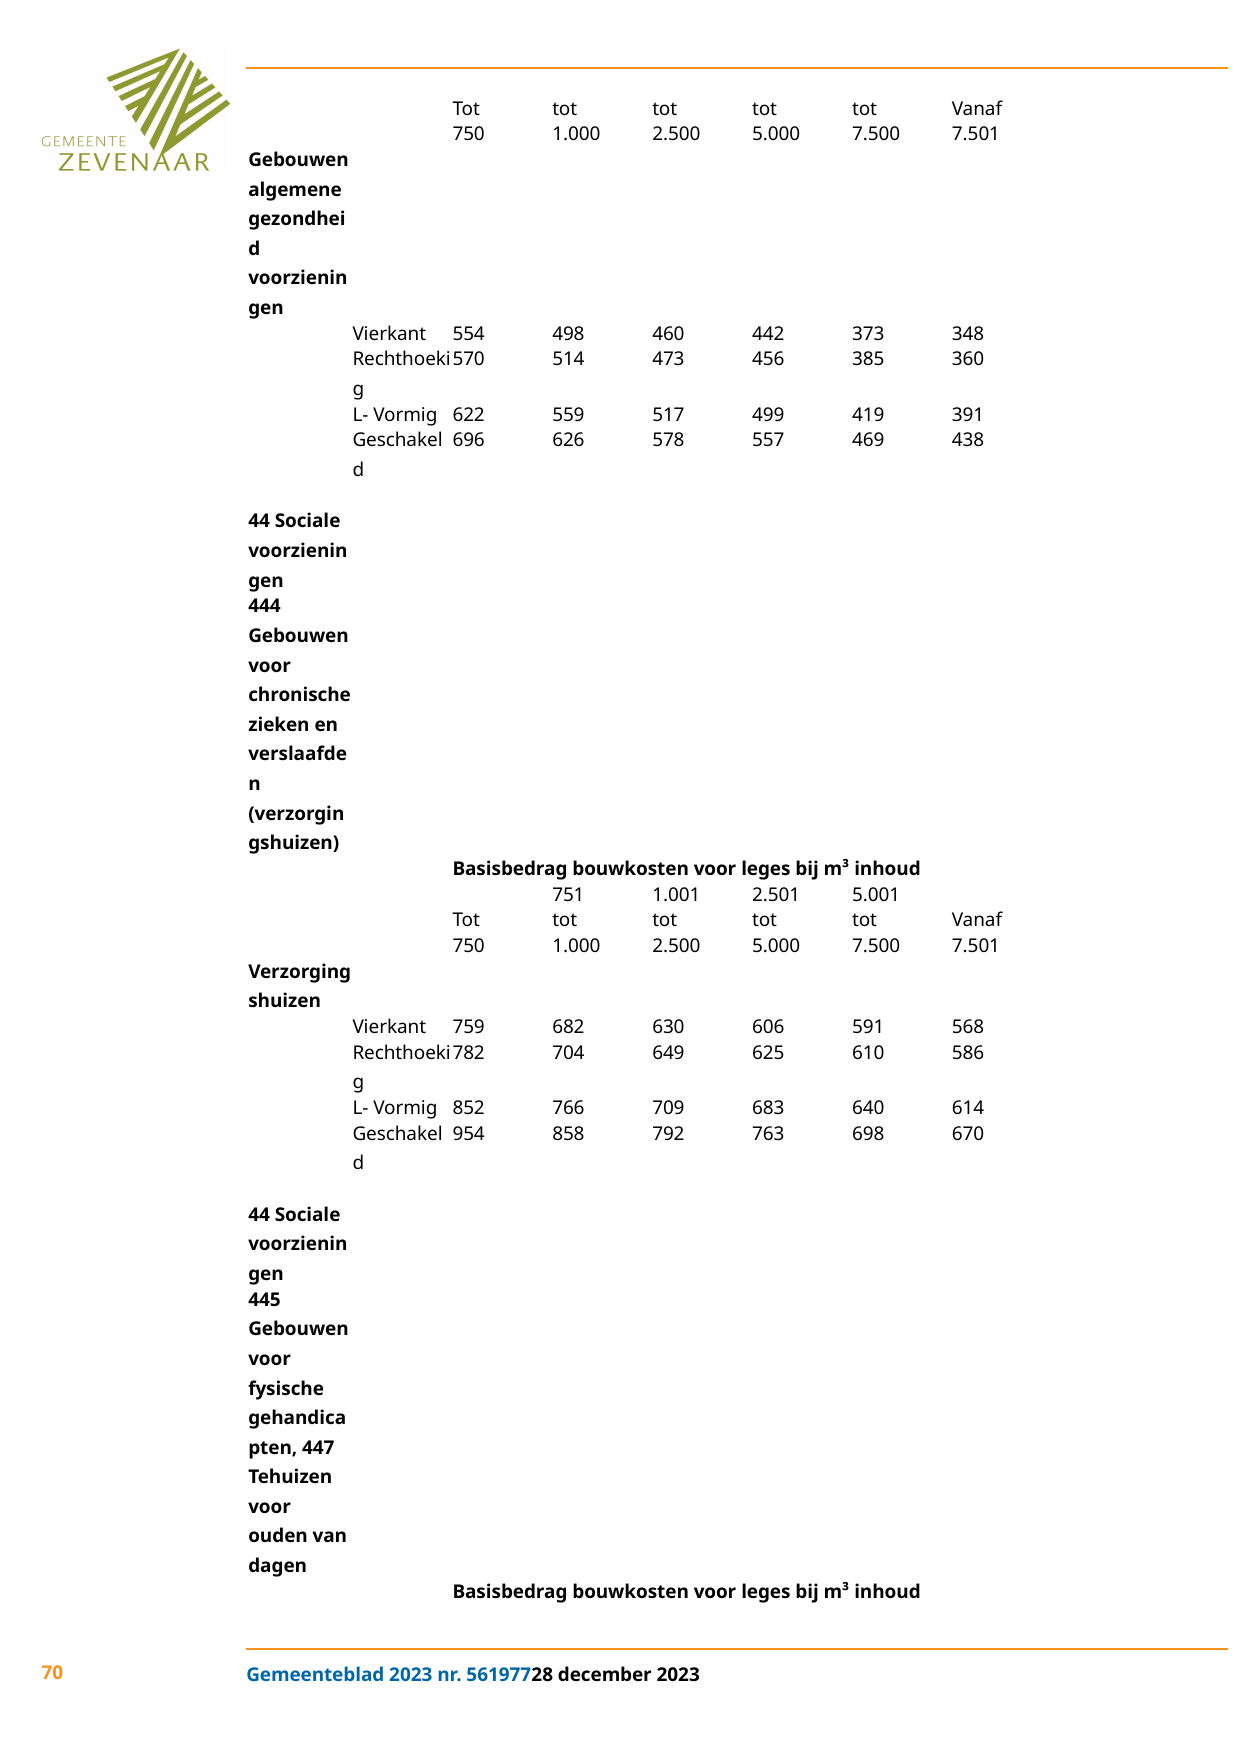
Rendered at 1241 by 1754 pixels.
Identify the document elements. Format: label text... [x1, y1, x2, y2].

table_cell 858 [552, 1120, 652, 1175]
table_cell [352, 593, 452, 855]
table_cell [248, 855, 352, 881]
table_cell [652, 508, 752, 593]
table_cell [552, 1201, 652, 1286]
table_cell [752, 1201, 852, 1286]
table_cell 442 [752, 320, 852, 346]
table_cell [248, 881, 352, 906]
table_cell [552, 1175, 652, 1201]
table_cell Geschakeld [352, 427, 452, 482]
table_cell 5.000 [752, 932, 852, 958]
table_cell 568 [952, 1013, 1052, 1039]
table_cell Tot [452, 906, 552, 932]
table_cell 626 [552, 427, 652, 482]
table_cell [852, 1175, 952, 1201]
table_cell 499 [752, 401, 852, 427]
table_cell [352, 1175, 452, 1201]
table_cell 792 [652, 1120, 752, 1175]
table_cell 554 [452, 320, 552, 346]
table_cell [248, 482, 352, 508]
table_cell [552, 958, 652, 1013]
table_cell 419 [852, 401, 952, 427]
table_cell 704 [552, 1039, 652, 1094]
table_cell [248, 1175, 352, 1201]
table_cell 622 [452, 401, 552, 427]
table_cell Verzorgingshuizen [248, 958, 352, 1013]
table_cell tot [752, 906, 852, 932]
table_cell 578 [652, 427, 752, 482]
table_cell 498 [552, 320, 652, 346]
table_cell [248, 932, 352, 958]
table_cell tot [652, 906, 752, 932]
table_cell [248, 320, 352, 346]
table_cell [452, 482, 552, 508]
table_cell [852, 146, 952, 320]
table_cell 766 [552, 1094, 652, 1120]
table_cell tot [752, 95, 852, 121]
table_cell [352, 932, 452, 958]
table_cell [352, 958, 452, 1013]
table_cell 759 [452, 1013, 552, 1039]
table_cell 514 [552, 346, 652, 401]
table_cell 444 Gebouwen voor chronische zieken en verslaafden (verzorgingshuizen) [248, 593, 352, 855]
table_cell 517 [652, 401, 752, 427]
table_cell [552, 1286, 652, 1578]
table_cell [352, 95, 452, 121]
table_cell 649 [652, 1039, 752, 1094]
table_cell [352, 881, 452, 906]
table_cell 682 [552, 1013, 652, 1039]
table_cell Vierkant [352, 1013, 452, 1039]
table_cell tot [652, 95, 752, 121]
table_cell 7.501 [952, 932, 1052, 958]
table_cell [248, 95, 352, 121]
table_cell [652, 958, 752, 1013]
table_cell [352, 1201, 452, 1286]
table_cell 709 [652, 1094, 752, 1120]
table_cell [352, 121, 452, 146]
table_cell 469 [852, 427, 952, 482]
table_cell [248, 906, 352, 932]
table_cell 373 [852, 320, 952, 346]
table_cell 763 [752, 1120, 852, 1175]
table_cell 391 [952, 401, 1052, 427]
table_cell [352, 482, 452, 508]
table_cell 2.500 [652, 932, 752, 958]
table_cell [352, 508, 452, 593]
table_cell [248, 121, 352, 146]
table_cell 750 [452, 121, 552, 146]
table_cell [452, 593, 552, 855]
table_cell Vierkant [352, 320, 452, 346]
table_cell [752, 482, 852, 508]
table_cell [752, 508, 852, 593]
picture [41, 47, 231, 172]
table_cell [248, 1578, 352, 1604]
table_cell [952, 855, 1052, 881]
table_cell 7.500 [852, 932, 952, 958]
table_cell [952, 1175, 1052, 1201]
table_cell 559 [552, 401, 652, 427]
table_cell 782 [452, 1039, 552, 1094]
table_cell 7.501 [952, 121, 1052, 146]
table_cell [452, 146, 552, 320]
table_cell 591 [852, 1013, 952, 1039]
table_cell 7.500 [852, 121, 952, 146]
table_cell Vanaf [952, 906, 1052, 932]
table_cell 2.501 [752, 881, 852, 906]
table_cell [248, 1094, 352, 1120]
table_cell 460 [652, 320, 752, 346]
table_cell [452, 1286, 552, 1578]
table_cell L- Vormig [352, 401, 452, 427]
table_cell [652, 482, 752, 508]
table_cell [552, 508, 652, 593]
table_cell [852, 508, 952, 593]
table_cell 683 [752, 1094, 852, 1120]
table_cell 954 [452, 1120, 552, 1175]
table_cell [248, 1013, 352, 1039]
table_cell 5.000 [752, 121, 852, 146]
table_cell [248, 346, 352, 401]
table_cell [752, 1175, 852, 1201]
table_cell [352, 1286, 452, 1578]
table_cell 1.001 [652, 881, 752, 906]
table_cell [752, 146, 852, 320]
table_cell [248, 1039, 352, 1094]
table_cell 1.000 [552, 121, 652, 146]
table_cell Rechthoekig [352, 346, 452, 401]
table_cell [452, 958, 552, 1013]
table_cell tot [852, 95, 952, 121]
table_cell 445 Gebouwen voor fysische gehandicapten, 447 Tehuizen voor ouden van dagen [248, 1286, 352, 1578]
table_cell 640 [852, 1094, 952, 1120]
table_cell [352, 1578, 452, 1604]
table_cell 625 [752, 1039, 852, 1094]
table_cell 610 [852, 1039, 952, 1094]
table_cell [452, 1201, 552, 1286]
table_cell Gebouwen algemene gezondheid voorzieningen [248, 146, 352, 320]
table_cell [352, 906, 452, 932]
table_cell [852, 958, 952, 1013]
table_cell [552, 593, 652, 855]
table_cell 456 [752, 346, 852, 401]
table_cell 438 [952, 427, 1052, 482]
table_cell Tot [452, 95, 552, 121]
table_cell 557 [752, 427, 852, 482]
table_cell [552, 482, 652, 508]
table_cell Basisbedrag bouwkosten voor leges bij m³ inhoud [452, 1578, 1052, 1604]
table_cell 586 [952, 1039, 1052, 1094]
table_cell 670 [952, 1120, 1052, 1175]
table_cell [248, 1120, 352, 1175]
table_cell Vanaf [952, 95, 1052, 121]
table_cell 44 Sociale voorzieningen [248, 508, 352, 593]
table_cell 606 [752, 1013, 852, 1039]
table_cell 570 [452, 346, 552, 401]
table_cell 5.001 [852, 881, 952, 906]
table_cell [452, 1175, 552, 1201]
table_cell tot [552, 906, 652, 932]
table_cell 698 [852, 1120, 952, 1175]
table_cell tot [852, 906, 952, 932]
table_cell tot [552, 95, 652, 121]
table_cell [952, 482, 1052, 508]
table_cell 630 [652, 1013, 752, 1039]
table_cell [852, 1201, 952, 1286]
table_cell Rechthoekig [352, 1039, 452, 1094]
table_cell 473 [652, 346, 752, 401]
table_cell 348 [952, 320, 1052, 346]
table_cell [652, 1175, 752, 1201]
table_cell 385 [852, 346, 952, 401]
table_cell [652, 593, 752, 855]
table_cell [752, 958, 852, 1013]
table_cell L- Vormig [352, 1094, 452, 1120]
table_cell [652, 146, 752, 320]
table_cell [952, 881, 1052, 906]
table_cell 1.000 [552, 932, 652, 958]
table_cell 2.500 [652, 121, 752, 146]
table_cell 696 [452, 427, 552, 482]
table_cell [452, 508, 552, 593]
table_cell 44 Sociale voorzieningen [248, 1201, 352, 1286]
table_cell [452, 881, 552, 906]
table_cell Geschakeld [352, 1120, 452, 1175]
table_cell [248, 427, 352, 482]
table_cell [352, 146, 452, 320]
table_cell [248, 401, 352, 427]
table_cell 360 [952, 346, 1052, 401]
table_cell 852 [452, 1094, 552, 1120]
table_cell 614 [952, 1094, 1052, 1120]
table_cell [552, 146, 652, 320]
table_cell [652, 1201, 752, 1286]
table_cell Basisbedrag bouwkosten voor leges bij m³ inhoud [452, 855, 952, 881]
table_cell [352, 855, 452, 881]
table_cell 751 [552, 881, 652, 906]
table_cell [852, 482, 952, 508]
table_cell 750 [452, 932, 552, 958]
